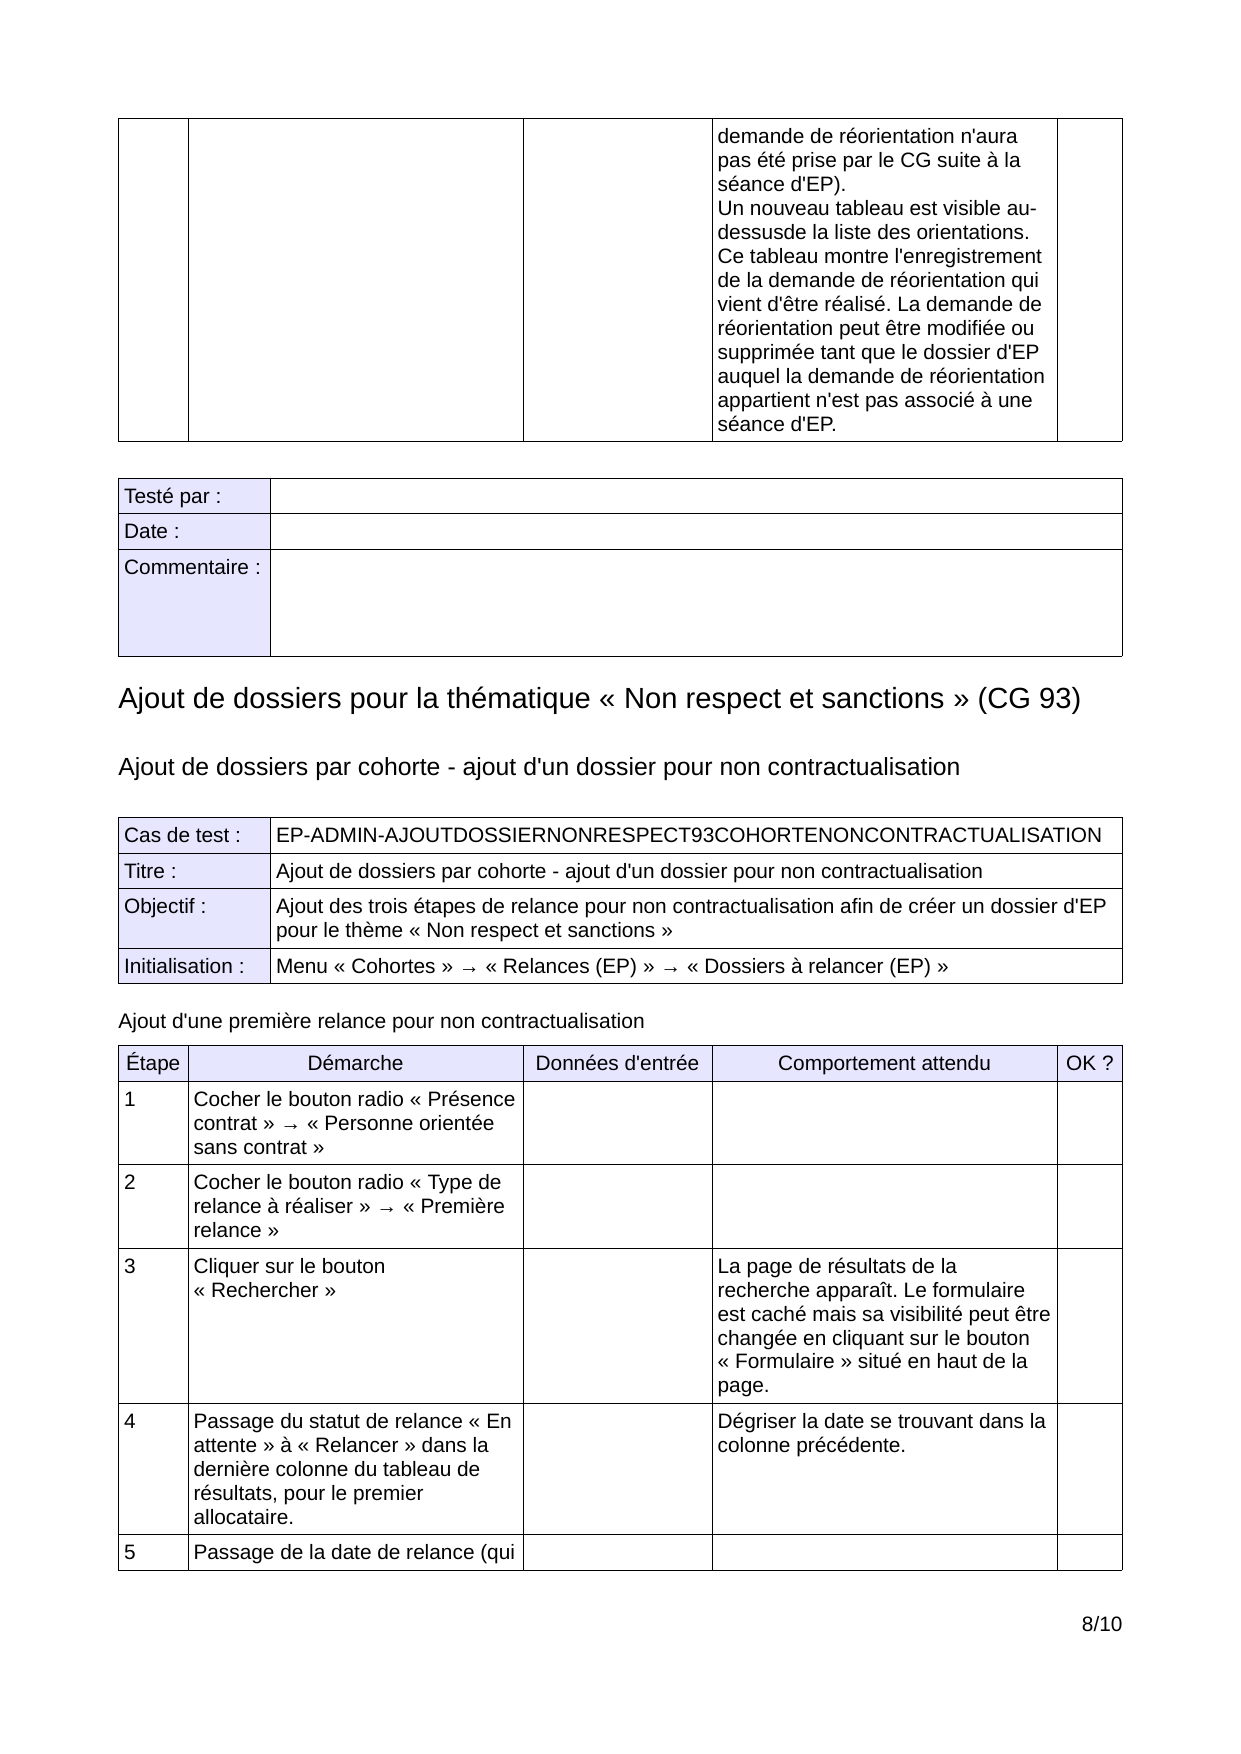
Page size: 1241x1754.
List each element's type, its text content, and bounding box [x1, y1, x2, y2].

table_cell Cocher le bouton radio « Présence contrat » → « Personne orientée sans contrat » [189, 1082, 523, 1164]
table_cell Commentaire : [119, 550, 270, 656]
table_cell [524, 1165, 712, 1248]
table_cell [119, 119, 188, 441]
table_cell [524, 1082, 712, 1164]
table_cell [1058, 1082, 1122, 1164]
table_cell [271, 514, 1122, 549]
table_cell Titre : [119, 854, 270, 888]
table_header Données d'entrée [524, 1046, 712, 1081]
table_cell Menu « Cohortes » → « Relances (EP) » → « Dossiers à relancer (EP) » [271, 949, 1122, 983]
table_cell La page de résultats de la recherche apparaît. Le formulaire est caché mais sa visibilité peut être changée en cliquant sur le bouton « Formulaire » situé en haut de la page. [713, 1249, 1057, 1403]
table_cell [713, 1165, 1057, 1248]
table_header EP-ADMIN-AJOUTDOSSIERNONRESPECT93COHORTENONCONTRACTUALISATION [271, 818, 1122, 853]
table_cell [1058, 1165, 1122, 1248]
table_cell [524, 119, 712, 441]
table_cell [1058, 119, 1122, 441]
table_cell [189, 119, 523, 441]
table_cell [1058, 1249, 1122, 1403]
table_header Cas de test : [119, 818, 270, 853]
table_cell [524, 1535, 712, 1570]
table_header Démarche [189, 1046, 523, 1081]
table_cell [271, 550, 1122, 656]
table_header OK ? [1058, 1046, 1122, 1081]
table_cell Objectif : [119, 889, 270, 948]
table_cell [713, 1082, 1057, 1164]
table_header Étape [119, 1046, 188, 1081]
table_cell 4 [119, 1404, 188, 1534]
table_cell Ajout des trois étapes de relance pour non contractualisation afin de créer un dossier d'EP pour le thème « Non respect et sanctions » [271, 889, 1122, 948]
table_cell Passage de la date de relance (qui [189, 1535, 523, 1570]
table_cell [524, 1249, 712, 1403]
table_cell 3 [119, 1249, 188, 1403]
table_cell Ajout de dossiers par cohorte - ajout d'un dossier pour non contractualisation [271, 854, 1122, 888]
table_cell Cocher le bouton radio « Type de relance à réaliser » → « Première relance » [189, 1165, 523, 1248]
table_cell Cliquer sur le bouton « Rechercher » [189, 1249, 523, 1403]
table_cell Initialisation : [119, 949, 270, 983]
table_header [271, 479, 1122, 513]
table_cell 2 [119, 1165, 188, 1248]
table_cell 1 [119, 1082, 188, 1164]
table_cell Passage du statut de relance « En attente » à « Relancer » dans la dernière colonne du tableau de résultats, pour le premier allocataire. [189, 1404, 523, 1534]
subtitle Ajout de dossiers par cohorte - ajout d'un dossier pour non contractualisation [118, 752, 1122, 781]
table_cell 5 [119, 1535, 188, 1570]
table_cell [524, 1404, 712, 1534]
table_cell demande de réorientation n'aura pas été prise par le CG suite à la séance d'EP). Un nouveau tableau est visible au-dessusde la liste des orientations. Ce tableau montre l'enregistrement de la demande de réorientation qui vient d'être réalisé. La demande de réorientation peut être modifiée ou supprimée tant que le dossier d'EP auquel la demande de réorientation appartient n'est pas associé à une séance d'EP. [713, 119, 1057, 441]
table_header Testé par : [119, 479, 270, 513]
subtitle Ajout de dossiers pour la thématique « Non respect et sanctions » (CG 93) [118, 681, 1122, 715]
table_cell Dégriser la date se trouvant dans la colonne précédente. [713, 1404, 1057, 1534]
table_cell [1058, 1404, 1122, 1534]
subtitle Ajout d'une première relance pour non contractualisation [118, 1008, 1122, 1033]
table_cell Date : [119, 514, 270, 549]
table_cell [713, 1535, 1057, 1570]
table_header Comportement attendu [713, 1046, 1057, 1081]
table_cell [1058, 1535, 1122, 1570]
